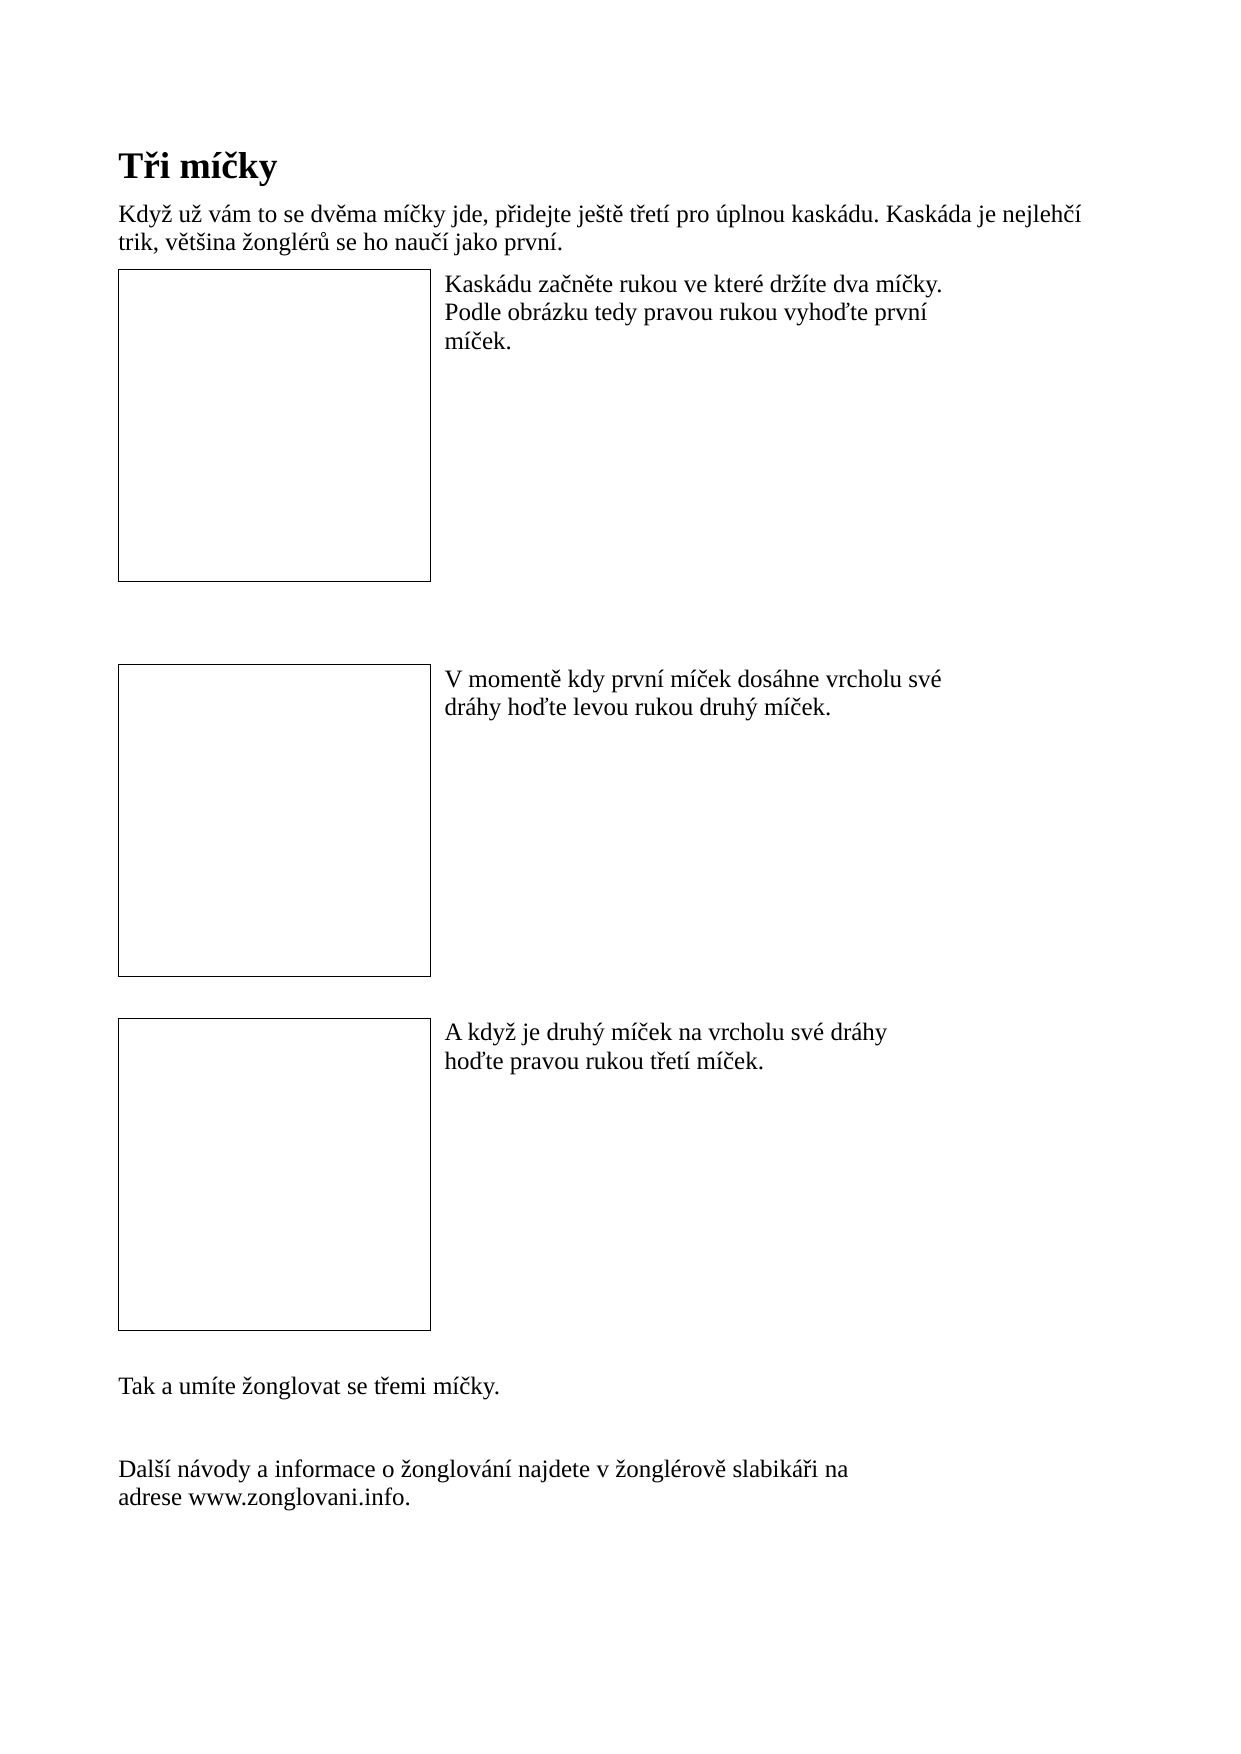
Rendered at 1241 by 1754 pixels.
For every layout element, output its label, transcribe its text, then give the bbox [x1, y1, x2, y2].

table_header A když je druhý míček na vrcholu své dráhy hoďte pravou rukou třetí míček. [444, 1018, 946, 1330]
table_header [431, 664, 444, 976]
table_header [119, 665, 430, 976]
text Další návody a informace o žonglování najdete v žonglérově slabikáři na adrese www.zonglovani.info. [118, 1454, 1122, 1511]
table_header Kaskádu začněte rukou ve které držíte dva míčky. Podle obrázku tedy pravou rukou vyhoďte první míček. [444, 269, 946, 581]
table_header [431, 1018, 444, 1330]
table_header [119, 1019, 430, 1330]
text Když už vám to se dvěma míčky jde, přidejte ještě třetí pro úplnou kaskádu. Kaskáda je nejlehčí trik, většina žonglérů se ho naučí jako první. [118, 199, 1122, 256]
subtitle Tři míčky [118, 143, 1122, 186]
table_header [431, 269, 444, 581]
table_header [119, 270, 430, 581]
text Tak a umíte žonglovat se třemi míčky. [118, 1371, 1122, 1400]
table_header V momentě kdy první míček dosáhne vrcholu své dráhy hoďte levou rukou druhý míček. [444, 664, 946, 976]
